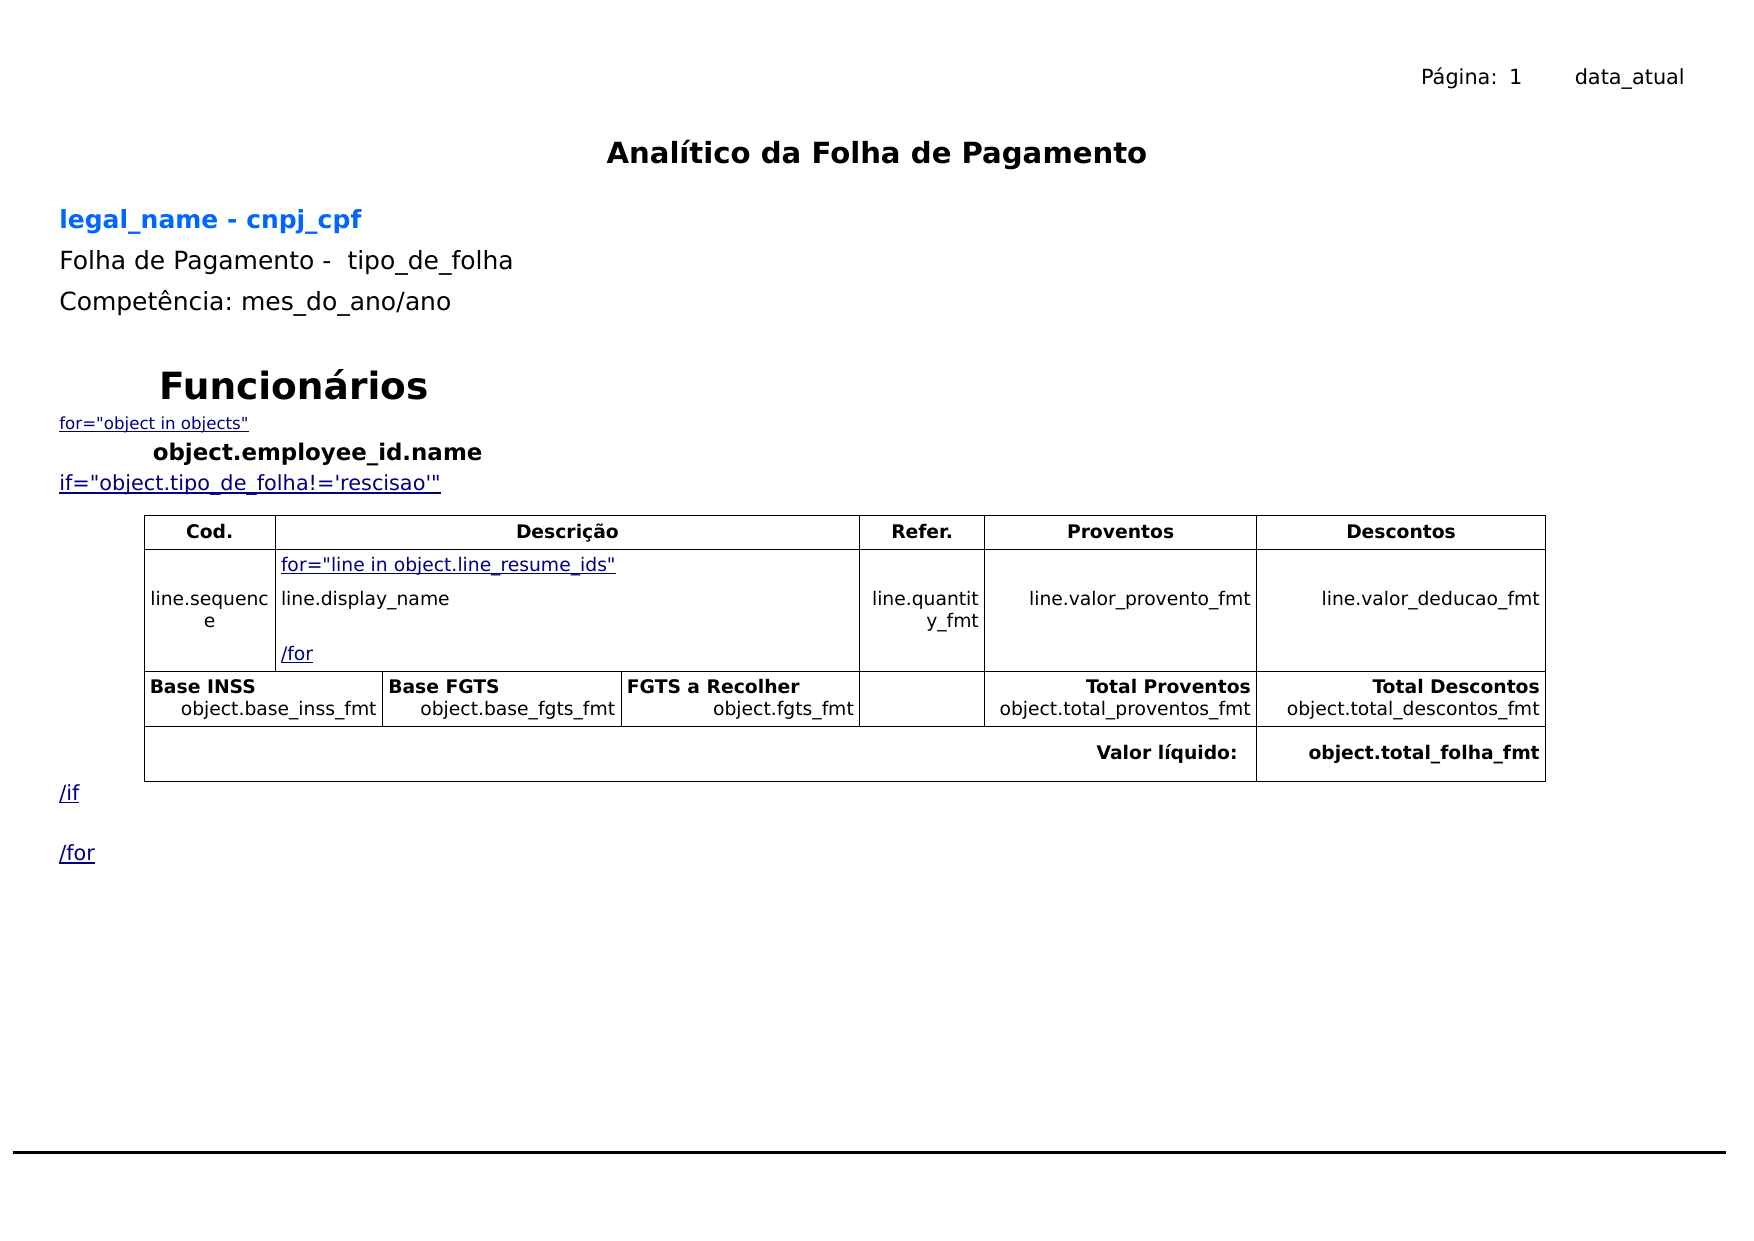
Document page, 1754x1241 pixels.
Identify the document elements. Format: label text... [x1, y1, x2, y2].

table_cell object.total_folha_fmt [1257, 727, 1545, 781]
table_cell line.display_name [276, 582, 859, 637]
table_cell [985, 550, 1256, 582]
table_cell Base FGTS object.base_fgts_fmt [383, 672, 621, 726]
table_cell line.sequence [145, 582, 275, 637]
table_cell Base INSS object.base_inss_fmt [145, 672, 382, 726]
text Analítico da Folha de Pagamento [59, 136, 1695, 170]
text if="object.tipo_de_folha!='rescisao'" [59, 471, 1695, 496]
table_header Cod. [145, 516, 275, 548]
text Competência: mes_do_ano/ano [59, 288, 1695, 317]
text Folha de Pagamento - tipo_de_folha [59, 247, 1695, 276]
table_cell line.valor_provento_fmt [985, 582, 1256, 637]
table_header Proventos [985, 516, 1256, 548]
table_cell Valor líquido: [145, 727, 1256, 781]
table_cell [985, 637, 1256, 671]
text /if [59, 781, 1695, 805]
table_header object.employee_id.name [147, 433, 1547, 471]
table_cell line.quantity_fmt [860, 582, 984, 637]
table_cell line.valor_deducao_fmt [1257, 582, 1545, 637]
table_header Descrição [276, 516, 859, 548]
table_cell [860, 672, 984, 726]
table_cell [1257, 637, 1545, 671]
text for="object in objects" [59, 414, 1695, 433]
text /for [59, 841, 1695, 866]
table_cell [860, 637, 984, 671]
table_cell Total Proventos object.total_proventos_fmt [985, 672, 1256, 726]
table_cell [1257, 550, 1545, 582]
table_cell [145, 550, 275, 582]
table_cell Total Descontos object.total_descontos_fmt [1257, 672, 1545, 726]
table_cell [145, 637, 275, 671]
table_header Refer. [860, 516, 984, 548]
table_cell [860, 550, 984, 582]
text legal_name - cnpj_cpf [59, 206, 1695, 235]
table_cell for="line in object.line_resume_ids" [276, 550, 859, 582]
table_header Funcionários [153, 359, 1547, 414]
table_cell /for [276, 637, 859, 671]
table_cell FGTS a Recolher object.fgts_fmt [622, 672, 859, 726]
table_header Descontos [1257, 516, 1545, 548]
